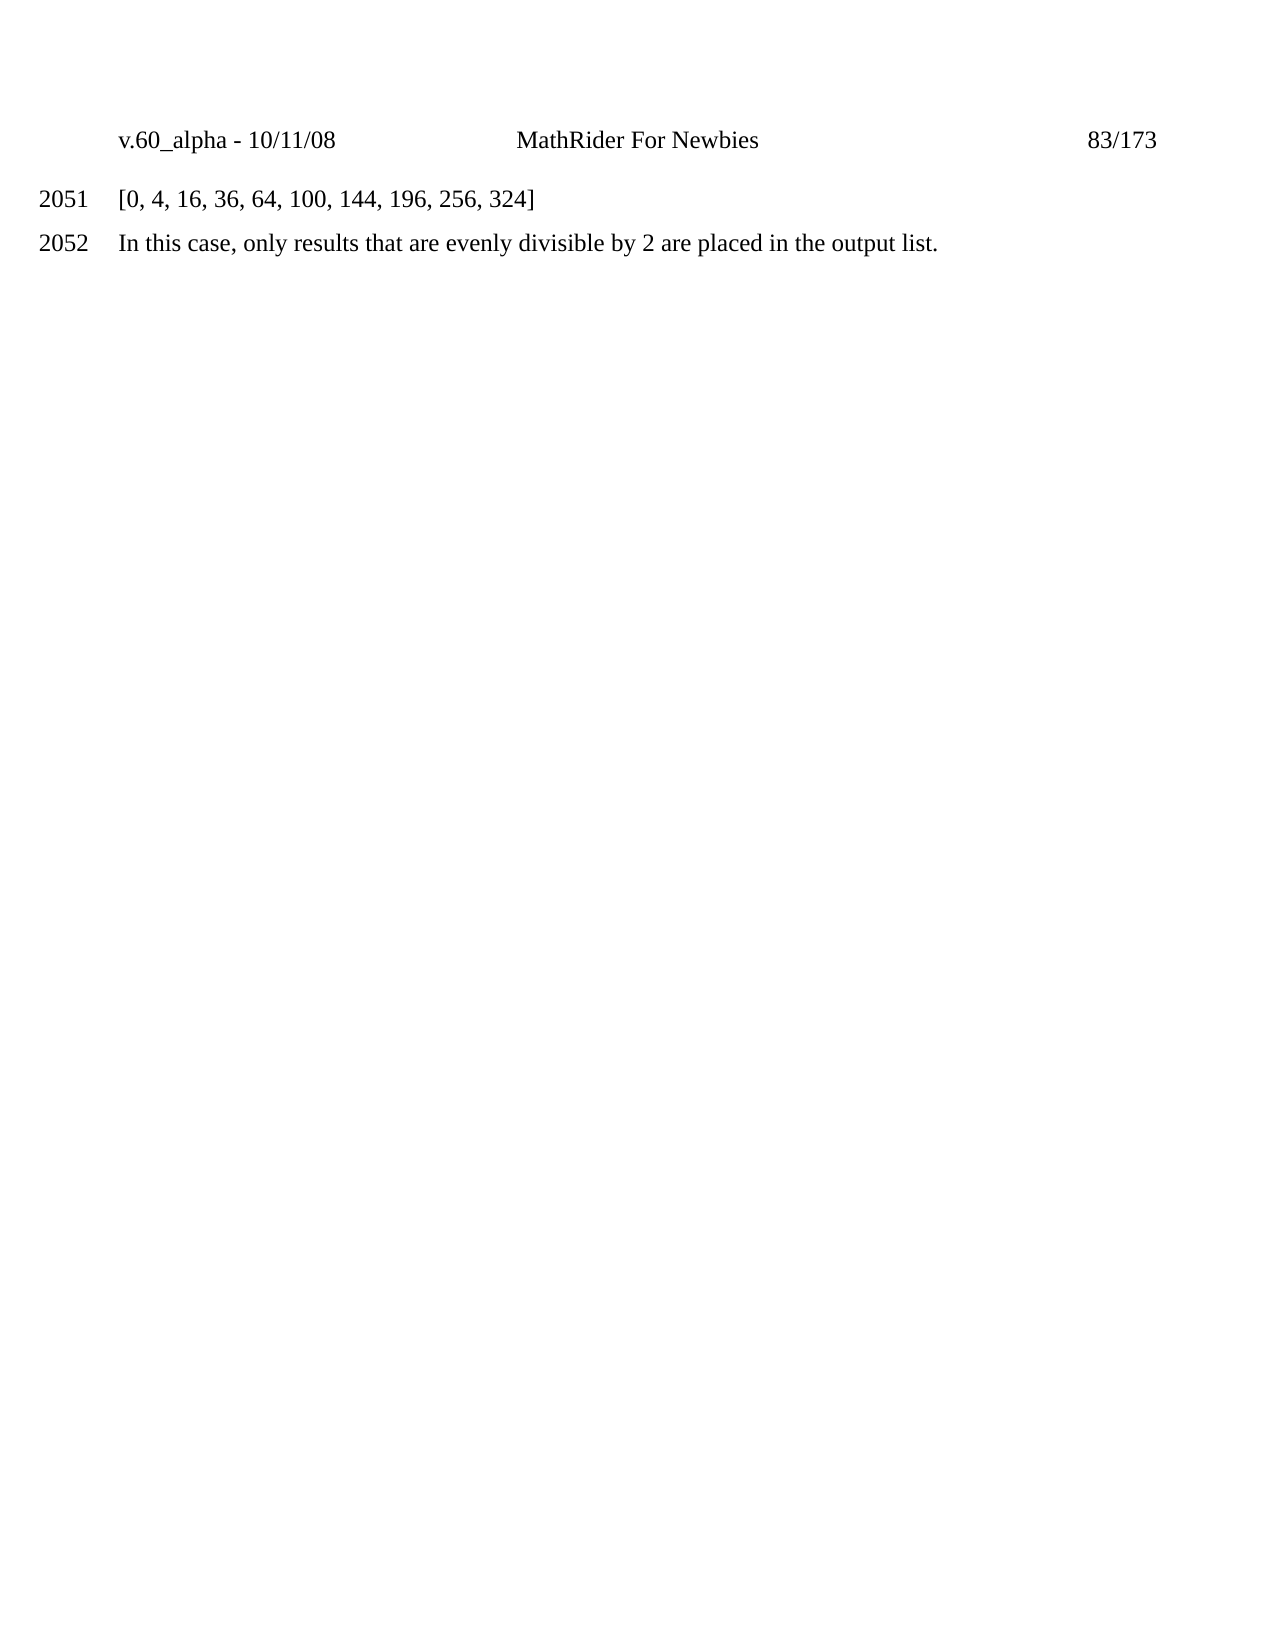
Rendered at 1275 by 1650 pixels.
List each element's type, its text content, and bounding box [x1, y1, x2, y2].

text [0, 4, 16, 36, 64, 100, 144, 196, 256, 324] [118, 184, 1157, 213]
text In this case, only results that are evenly divisible by 2 are placed in the output list. [118, 228, 1157, 256]
